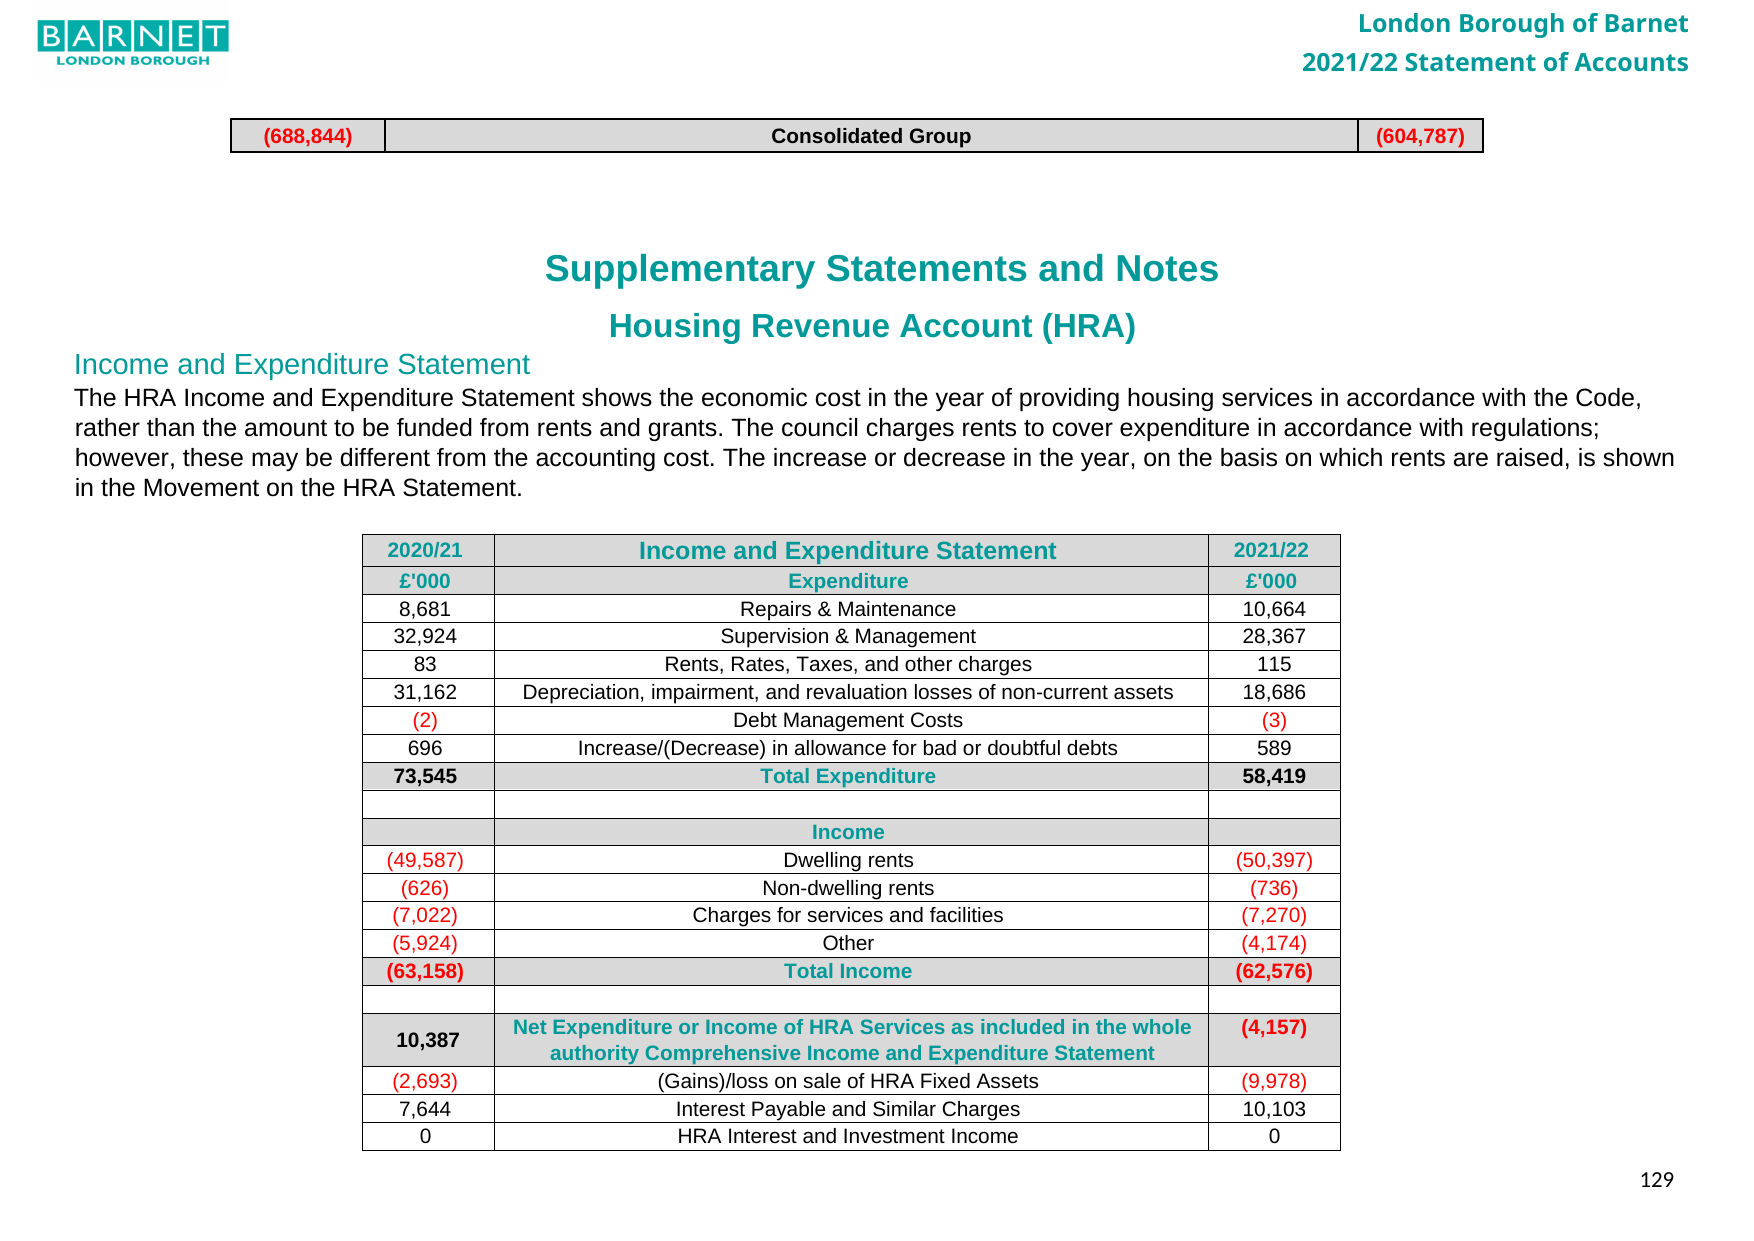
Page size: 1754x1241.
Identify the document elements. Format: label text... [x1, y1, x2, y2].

table_cell 10,664 [1209, 595, 1340, 622]
table_cell 18,686 [1209, 679, 1340, 706]
table_cell Depreciation, impairment, and revaluation losses of non-current assets [495, 679, 1208, 706]
table_cell 73,545 [363, 763, 494, 789]
table_header 2020/21 [363, 535, 494, 566]
table_cell 115 [1209, 651, 1340, 678]
table_cell [495, 791, 1208, 817]
table_cell (626) [363, 874, 494, 901]
table_cell Expenditure [495, 567, 1208, 594]
table_cell (9,978) [1209, 1067, 1340, 1094]
table_cell (4,174) [1209, 930, 1340, 957]
table_cell 28,367 [1209, 623, 1340, 650]
table_cell [1209, 819, 1340, 845]
table_cell 58,419 [1209, 763, 1340, 789]
table_cell (2) [363, 707, 494, 734]
table_cell [1209, 986, 1340, 1013]
subtitle Supplementary Statements and Notes [75, 246, 1689, 289]
table_cell 10,387 [363, 1014, 494, 1066]
table_cell (5,924) [363, 930, 494, 957]
table_cell Non-dwelling rents [495, 874, 1208, 901]
table_cell £'000 [363, 567, 494, 594]
table_cell 83 [363, 651, 494, 678]
table_cell 0 [1209, 1123, 1340, 1150]
table_cell 7,644 [363, 1095, 494, 1122]
table_cell (7,022) [363, 902, 494, 929]
table_cell [1209, 791, 1340, 817]
table_cell 31,162 [363, 679, 494, 706]
table_cell (Gains)/loss on sale of HRA Fixed Assets [495, 1067, 1208, 1094]
table_cell (50,397) [1209, 846, 1340, 873]
table_cell Repairs & Maintenance [495, 595, 1208, 622]
table_cell (604,787) [1359, 120, 1482, 151]
table_cell (4,157) [1209, 1014, 1340, 1066]
table_cell (62,576) [1209, 958, 1340, 985]
table_cell [363, 986, 494, 1013]
table_cell Income [495, 819, 1208, 845]
table_cell (3) [1209, 707, 1340, 734]
table_header 2021/22 [1209, 535, 1340, 566]
table_cell [363, 819, 494, 845]
table_cell [363, 791, 494, 817]
table_cell 589 [1209, 735, 1340, 762]
table_cell 8,681 [363, 595, 494, 622]
table_header Income and Expenditure Statement [495, 535, 1208, 566]
table_cell Consolidated Group [386, 120, 1357, 151]
table_cell Charges for services and facilities [495, 902, 1208, 929]
table_cell (63,158) [363, 958, 494, 985]
table_cell HRA Interest and Investment Income [495, 1123, 1208, 1150]
text The HRA Income and Expenditure Statement shows the economic cost in the year of providing housing services in accordance with the Code, rather than the amount to be funded from rents and grants. The council charges rents to cover expenditure in accordance with regulations; however, these may be different from the accounting cost. The increase or decrease in the year, on the basis on which rents are raised, is shown in the Movement on the HRA Statement. [73, 383, 1688, 501]
table_cell Interest Payable and Similar Charges [495, 1095, 1208, 1122]
table_cell (2,693) [363, 1067, 494, 1094]
table_cell 0 [363, 1123, 494, 1150]
table_cell 696 [363, 735, 494, 762]
subtitle Income and Expenditure Statement [73, 347, 1689, 381]
table_cell Total Income [495, 958, 1208, 985]
table_cell Total Expenditure [495, 763, 1208, 789]
table_cell Increase/(Decrease) in allowance for bad or doubtful debts [495, 735, 1208, 762]
table_cell 10,103 [1209, 1095, 1340, 1122]
table_cell [495, 986, 1208, 1013]
subtitle Housing Revenue Account (HRA) [75, 306, 1679, 344]
table_cell Dwelling rents [495, 846, 1208, 873]
table_cell Rents, Rates, Taxes, and other charges [495, 651, 1208, 678]
table_cell (7,270) [1209, 902, 1340, 929]
table_cell Debt Management Costs [495, 707, 1208, 734]
table_cell Other [495, 930, 1208, 957]
table_cell 32,924 [363, 623, 494, 650]
table_cell Supervision & Management [495, 623, 1208, 650]
table_cell (49,587) [363, 846, 494, 873]
table_cell £'000 [1209, 567, 1340, 594]
table_cell Net Expenditure or Income of HRA Services as included in the whole authority Comprehensive Income and Expenditure Statement [495, 1014, 1208, 1066]
table_cell (736) [1209, 874, 1340, 901]
table_cell (688,844) [232, 120, 384, 151]
